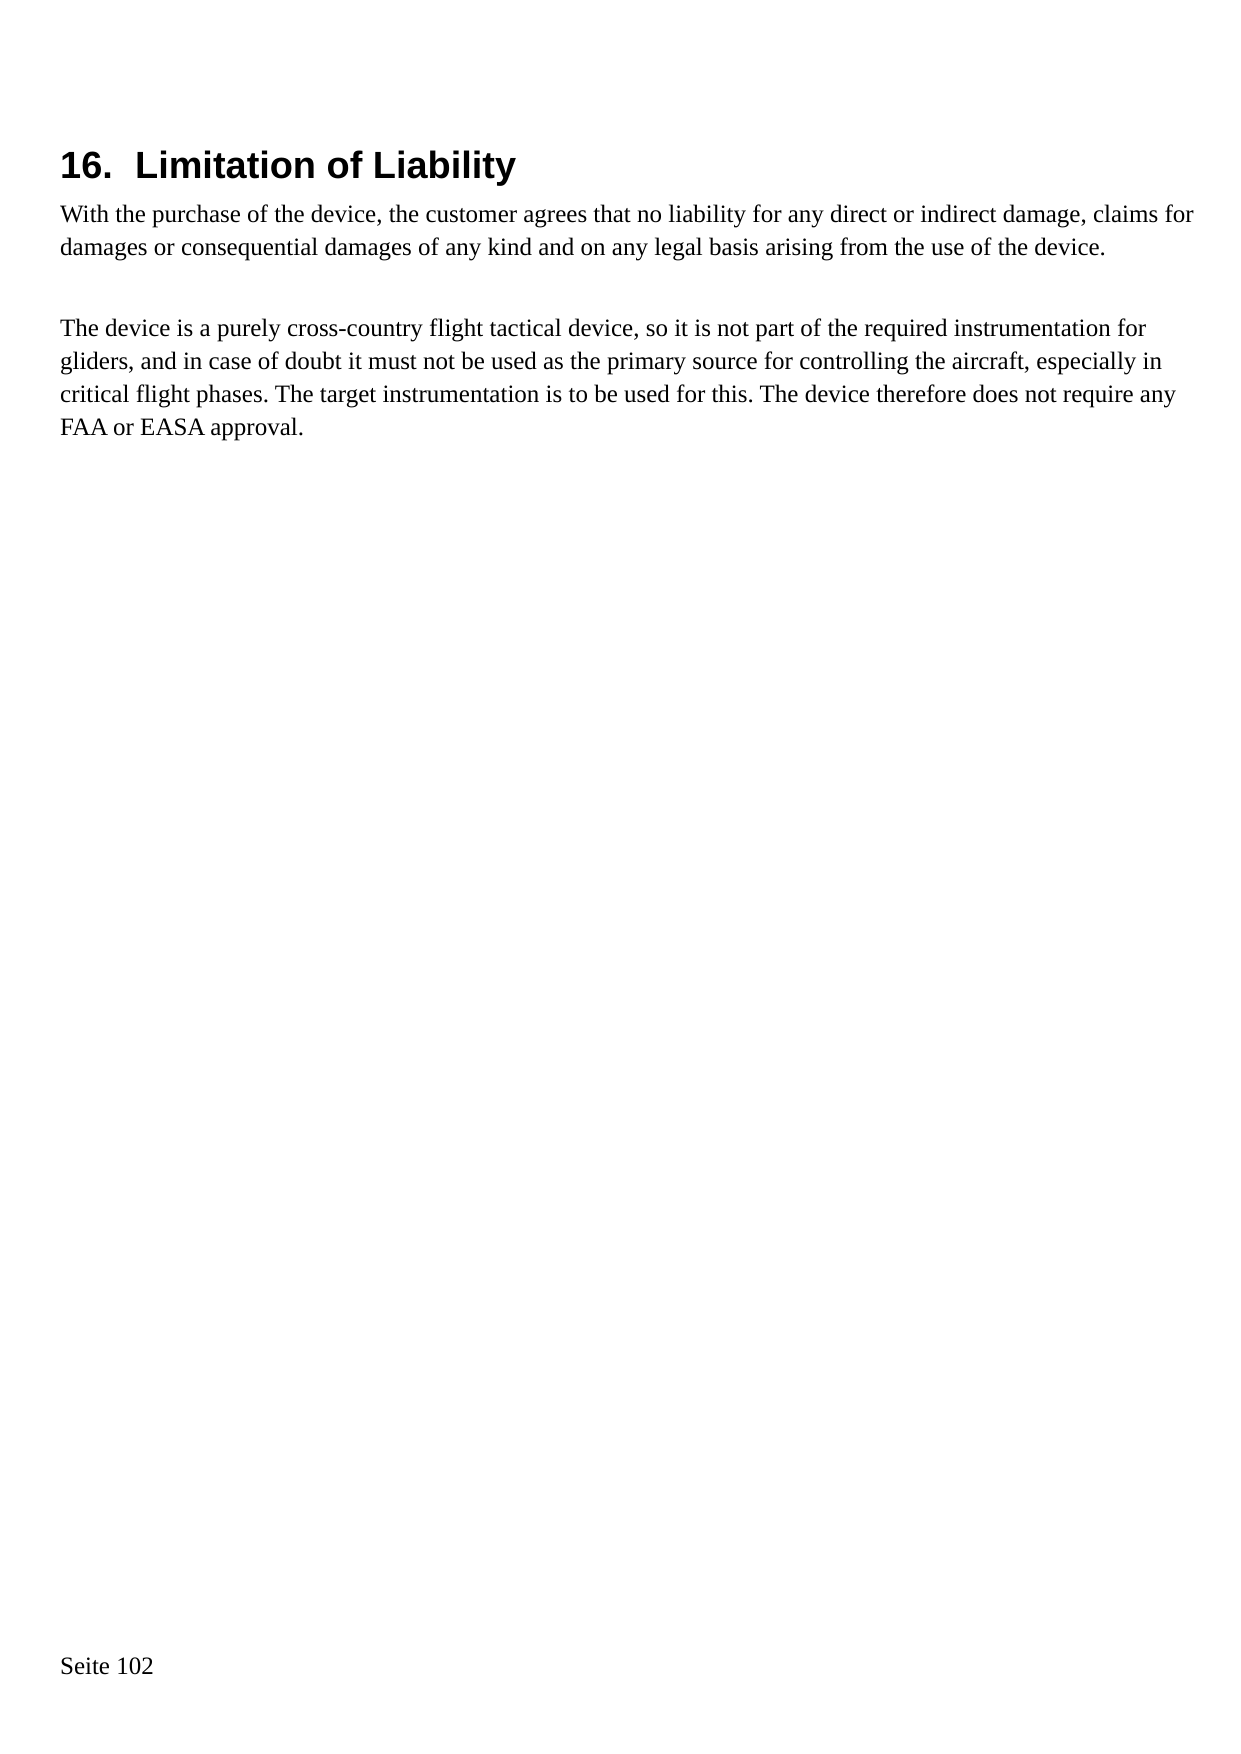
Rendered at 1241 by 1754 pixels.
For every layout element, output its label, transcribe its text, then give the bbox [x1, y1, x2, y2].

text With the purchase of the device, the customer agrees that no liability for any direct or indirect damage, claims for damages or consequential damages of any kind and on any legal basis arising from the use of the device. [60, 199, 1207, 261]
subtitle Limitation of Liability [60, 143, 1207, 187]
text The device is a purely cross-country flight tactical device, so it is not part of the required instrumentation for gliders, and in case of doubt it must not be used as the primary source for controlling the aircraft, especially in critical flight phases. The target instrumentation is to be used for this. The device therefore does not require any FAA or EASA approval. [60, 280, 1207, 441]
